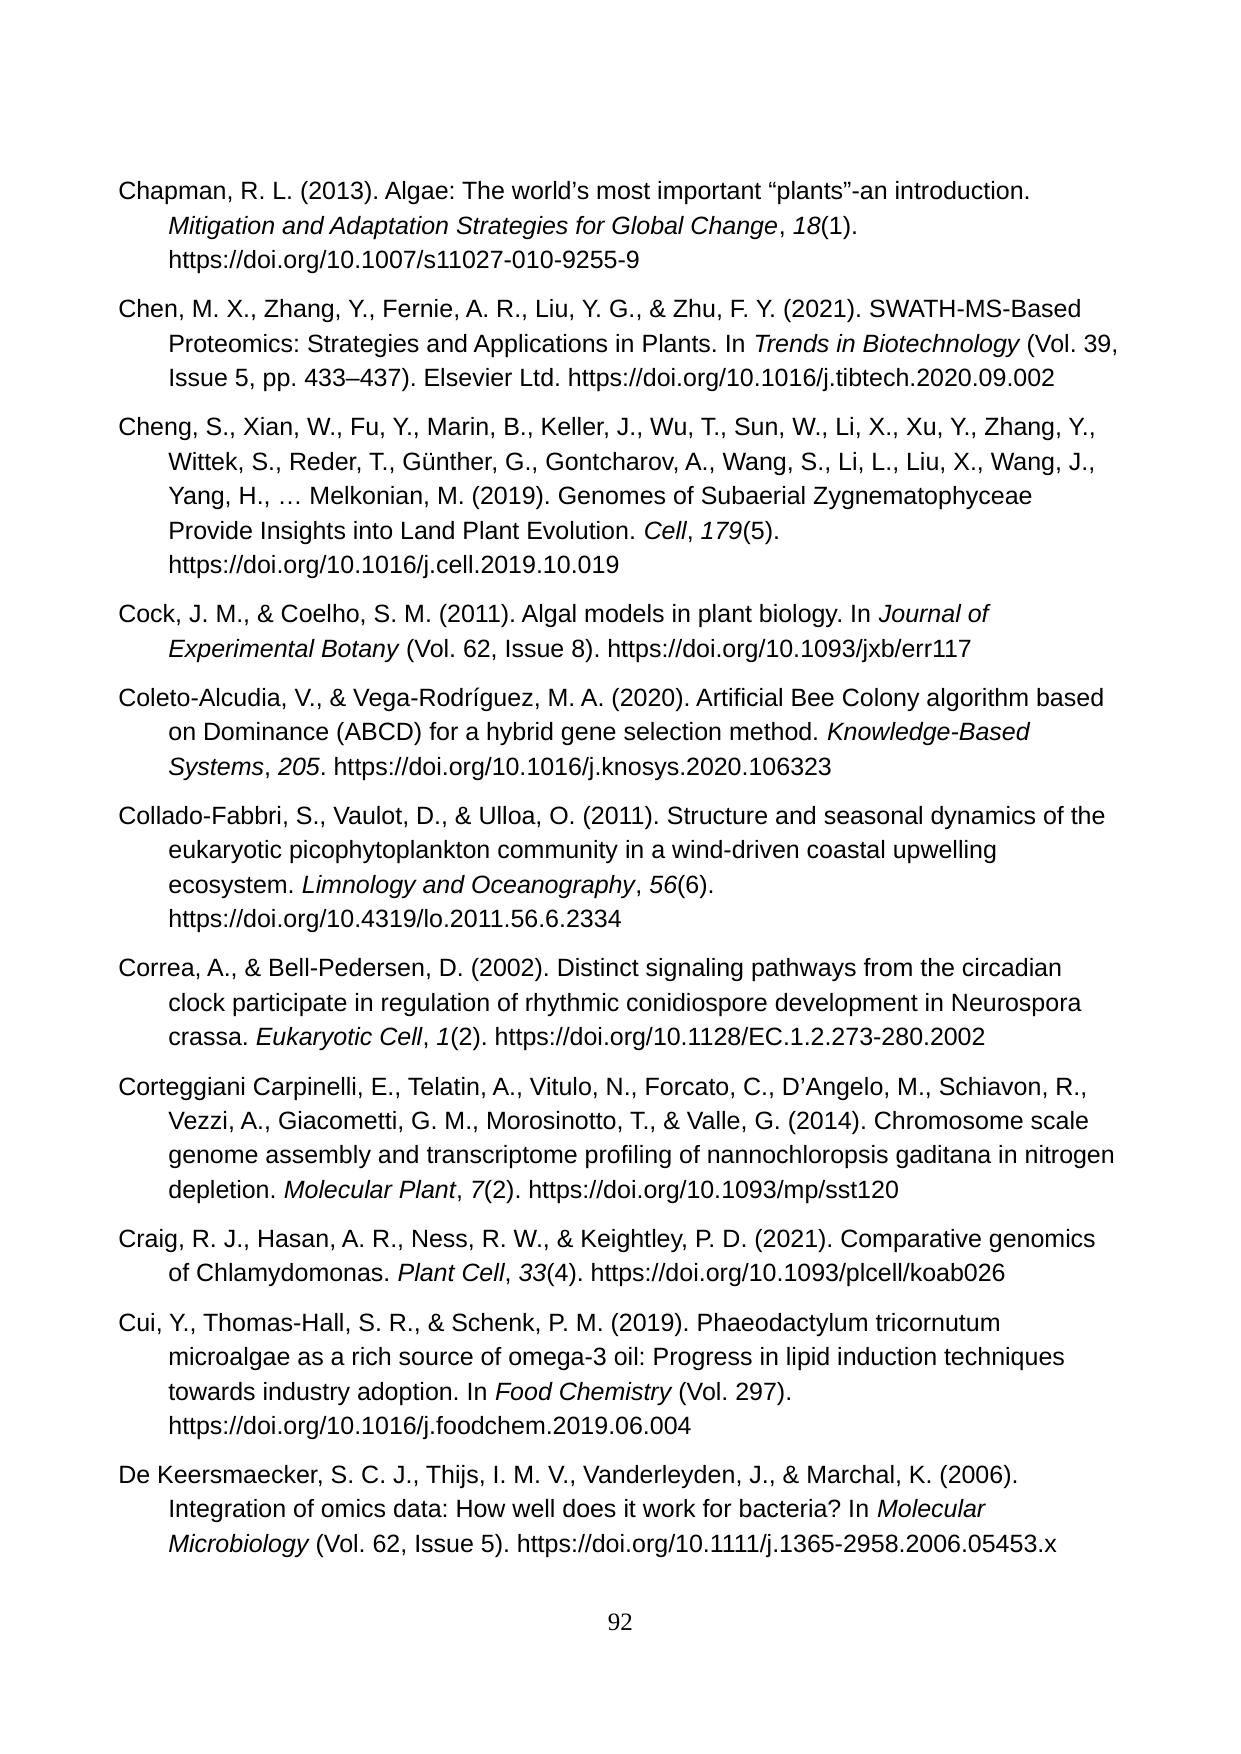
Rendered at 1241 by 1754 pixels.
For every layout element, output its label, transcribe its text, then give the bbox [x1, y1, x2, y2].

text Cheng, S., Xian, W., Fu, Y., Marin, B., Keller, J., Wu, T., Sun, W., Li, X., Xu, Y., Zhang, Y., Wittek, S., Reder, T., Günther, G., Gontcharov, A., Wang, S., Li, L., Liu, X., Wang, J., Yang, H., … Melkonian, M. (2019). Genomes of Subaerial Zygnematophyceae Provide Insights into Land Plant Evolution. Cell, 179(5). https://doi.org/10.1016/j.cell.2019.10.019 [118, 412, 1122, 579]
text Cui, Y., Thomas-Hall, S. R., & Schenk, P. M. (2019). Phaeodactylum tricornutum microalgae as a rich source of omega-3 oil: Progress in lipid induction techniques towards industry adoption. In Food Chemistry (Vol. 297). https://doi.org/10.1016/j.foodchem.2019.06.004 [118, 1307, 1122, 1440]
text Craig, R. J., Hasan, A. R., Ness, R. W., & Keightley, P. D. (2021). Comparative genomics of Chlamydomonas. Plant Cell, 33(4). https://doi.org/10.1093/plcell/koab026 [118, 1224, 1122, 1287]
text Collado-Fabbri, S., Vaulot, D., & Ulloa, O. (2011). Structure and seasonal dynamics of the eukaryotic picophytoplankton community in a wind-driven coastal upwelling ecosystem. Limnology and Oceanography, 56(6). https://doi.org/10.4319/lo.2011.56.6.2334 [118, 801, 1122, 933]
text Correa, A., & Bell-Pedersen, D. (2002). Distinct signaling pathways from the circadian clock participate in regulation of rhythmic conidiospore development in Neurospora crassa. Eukaryotic Cell, 1(2). https://doi.org/10.1128/EC.1.2.273-280.2002 [118, 953, 1122, 1051]
text Coleto-Alcudia, V., & Vega-Rodríguez, M. A. (2020). Artificial Bee Colony algorithm based on Dominance (ABCD) for a hybrid gene selection method. Knowledge-Based Systems, 205. https://doi.org/10.1016/j.knosys.2020.106323 [118, 683, 1122, 781]
text Cock, J. M., & Coelho, S. M. (2011). Algal models in plant biology. In Journal of Experimental Botany (Vol. 62, Issue 8). https://doi.org/10.1093/jxb/err117 [118, 599, 1122, 663]
text Corteggiani Carpinelli, E., Telatin, A., Vitulo, N., Forcato, C., D’Angelo, M., Schiavon, R., Vezzi, A., Giacometti, G. M., Morosinotto, T., & Valle, G. (2014). Chromosome scale genome assembly and transcriptome profiling of nannochloropsis gaditana in nitrogen depletion. Molecular Plant, 7(2). https://doi.org/10.1093/mp/sst120 [118, 1071, 1122, 1204]
text Chapman, R. L. (2013). Algae: The world’s most important “plants”-an introduction. Mitigation and Adaptation Strategies for Global Change, 18(1). https://doi.org/10.1007/s11027-010-9255-9 [118, 176, 1122, 274]
text Chen, M. X., Zhang, Y., Fernie, A. R., Liu, Y. G., & Zhu, F. Y. (2021). SWATH-MS-Based Proteomics: Strategies and Applications in Plants. In Trends in Biotechnology (Vol. 39, Issue 5, pp. 433–437). Elsevier Ltd. https://doi.org/10.1016/j.tibtech.2020.09.002 [118, 294, 1122, 392]
text De Keersmaecker, S. C. J., Thijs, I. M. V., Vanderleyden, J., & Marchal, K. (2006). Integration of omics data: How well does it work for bacteria? In Molecular Microbiology (Vol. 62, Issue 5). https://doi.org/10.1111/j.1365-2958.2006.05453.x [118, 1460, 1122, 1558]
